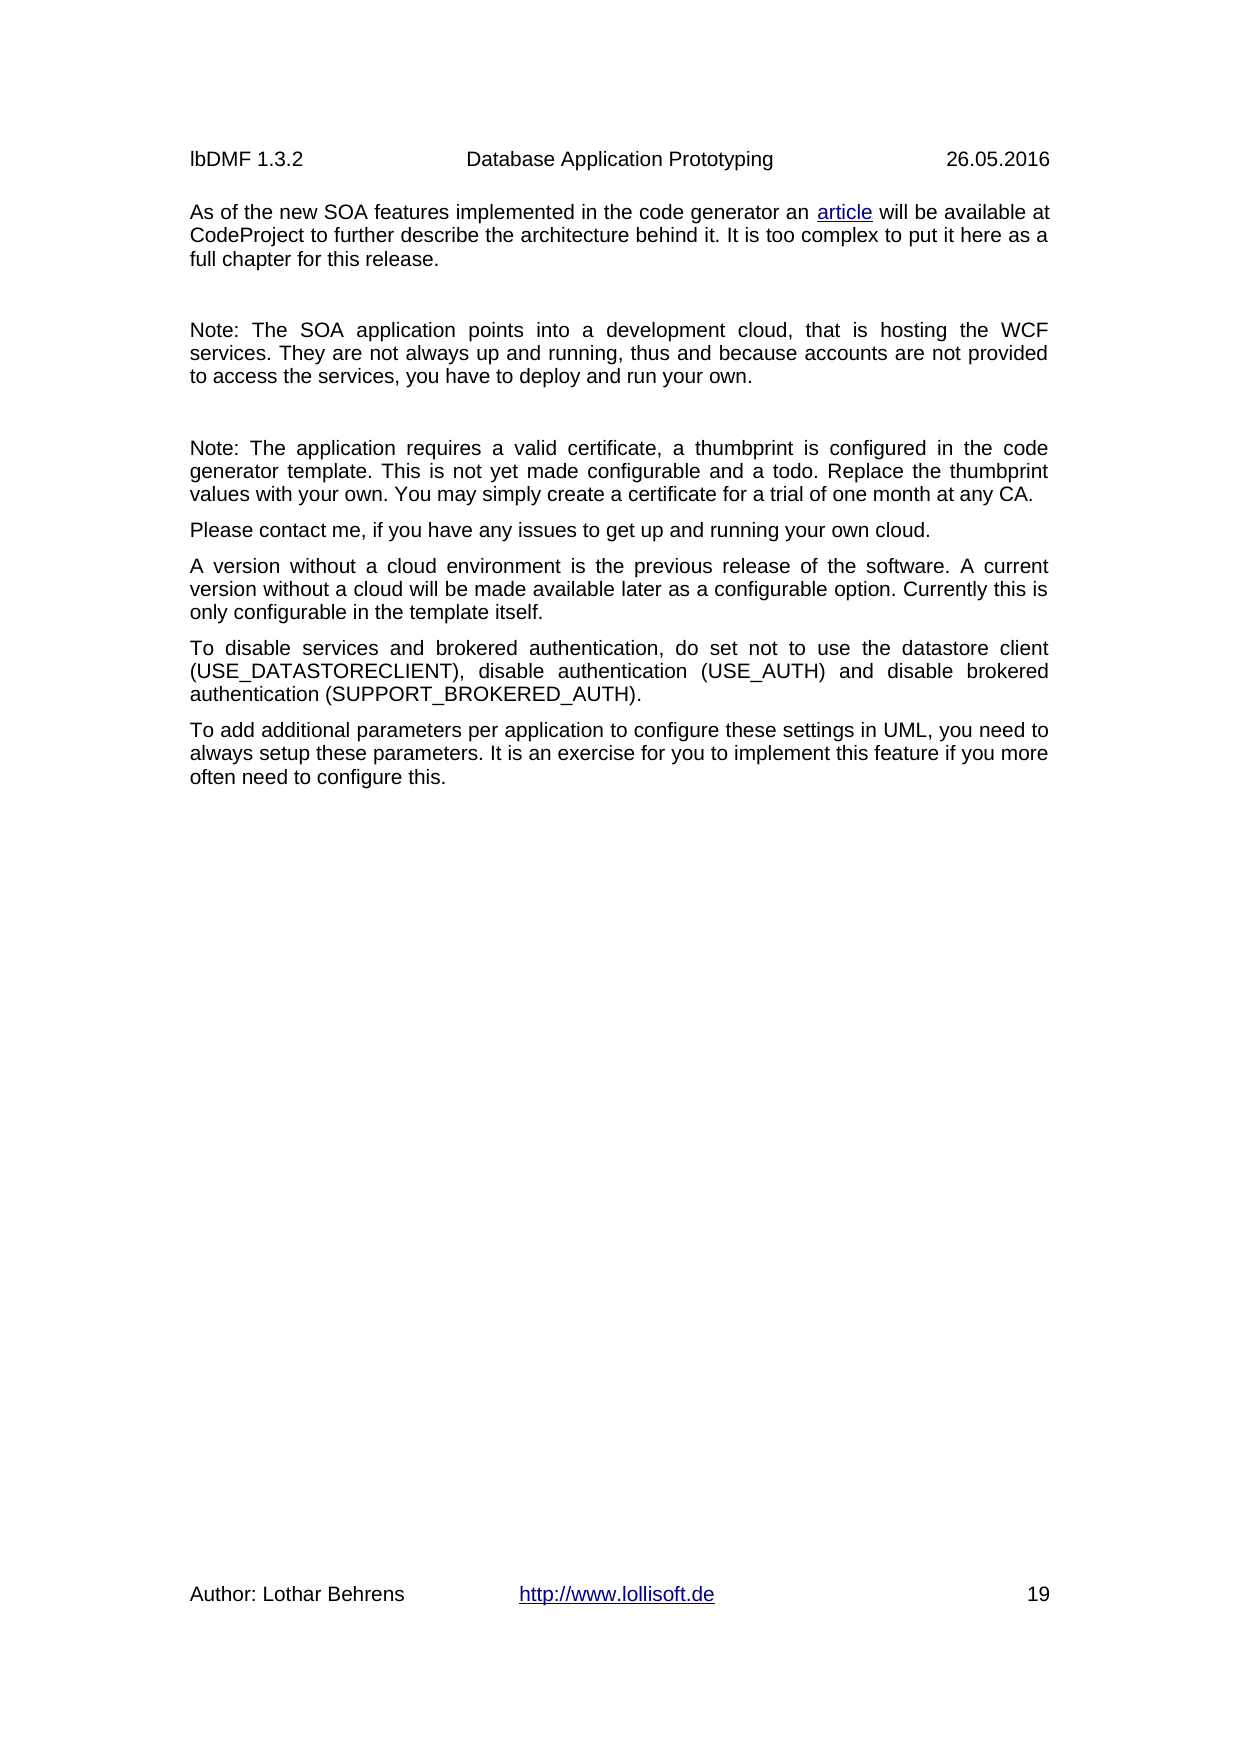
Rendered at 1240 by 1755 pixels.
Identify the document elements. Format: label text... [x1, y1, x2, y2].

text To add additional parameters per application to configure these settings in UML, you need to always setup these parameters. It is an exercise for you to implement this feature if you more often need to configure this. [189, 719, 1050, 788]
text As of the new SOA features implemented in the code generator an article will be available at CodeProject to further describe the architecture behind it. It is too complex to put it here as a full chapter for this release. [189, 201, 1050, 270]
text A version without a cloud environment is the previous release of the software. A current version without a cloud will be made available later as a configurable option. Currently this is only configurable in the template itself. [189, 554, 1050, 624]
text To disable services and brokered authentication, do set not to use the datastore client (USE_DATASTORECLIENT), disable authentication (USE_AUTH) and disable brokered authentication (SUPPORT_BROKERED_AUTH). [189, 637, 1050, 706]
text Note: The application requires a valid certificate, a thumbprint is configured in the code generator template. This is not yet made configurable and a todo. Replace the thumbprint values with your own. You may simply create a certificate for a trial of one month at any CA. [189, 436, 1050, 506]
text Note: The SOA application points into a development cloud, that is hosting the WCF services. They are not always up and running, thus and because accounts are not provided to access the services, you have to deploy and run your own. [189, 318, 1050, 388]
text Please contact me, if you have any issues to get up and running your own cloud. [189, 519, 1050, 542]
